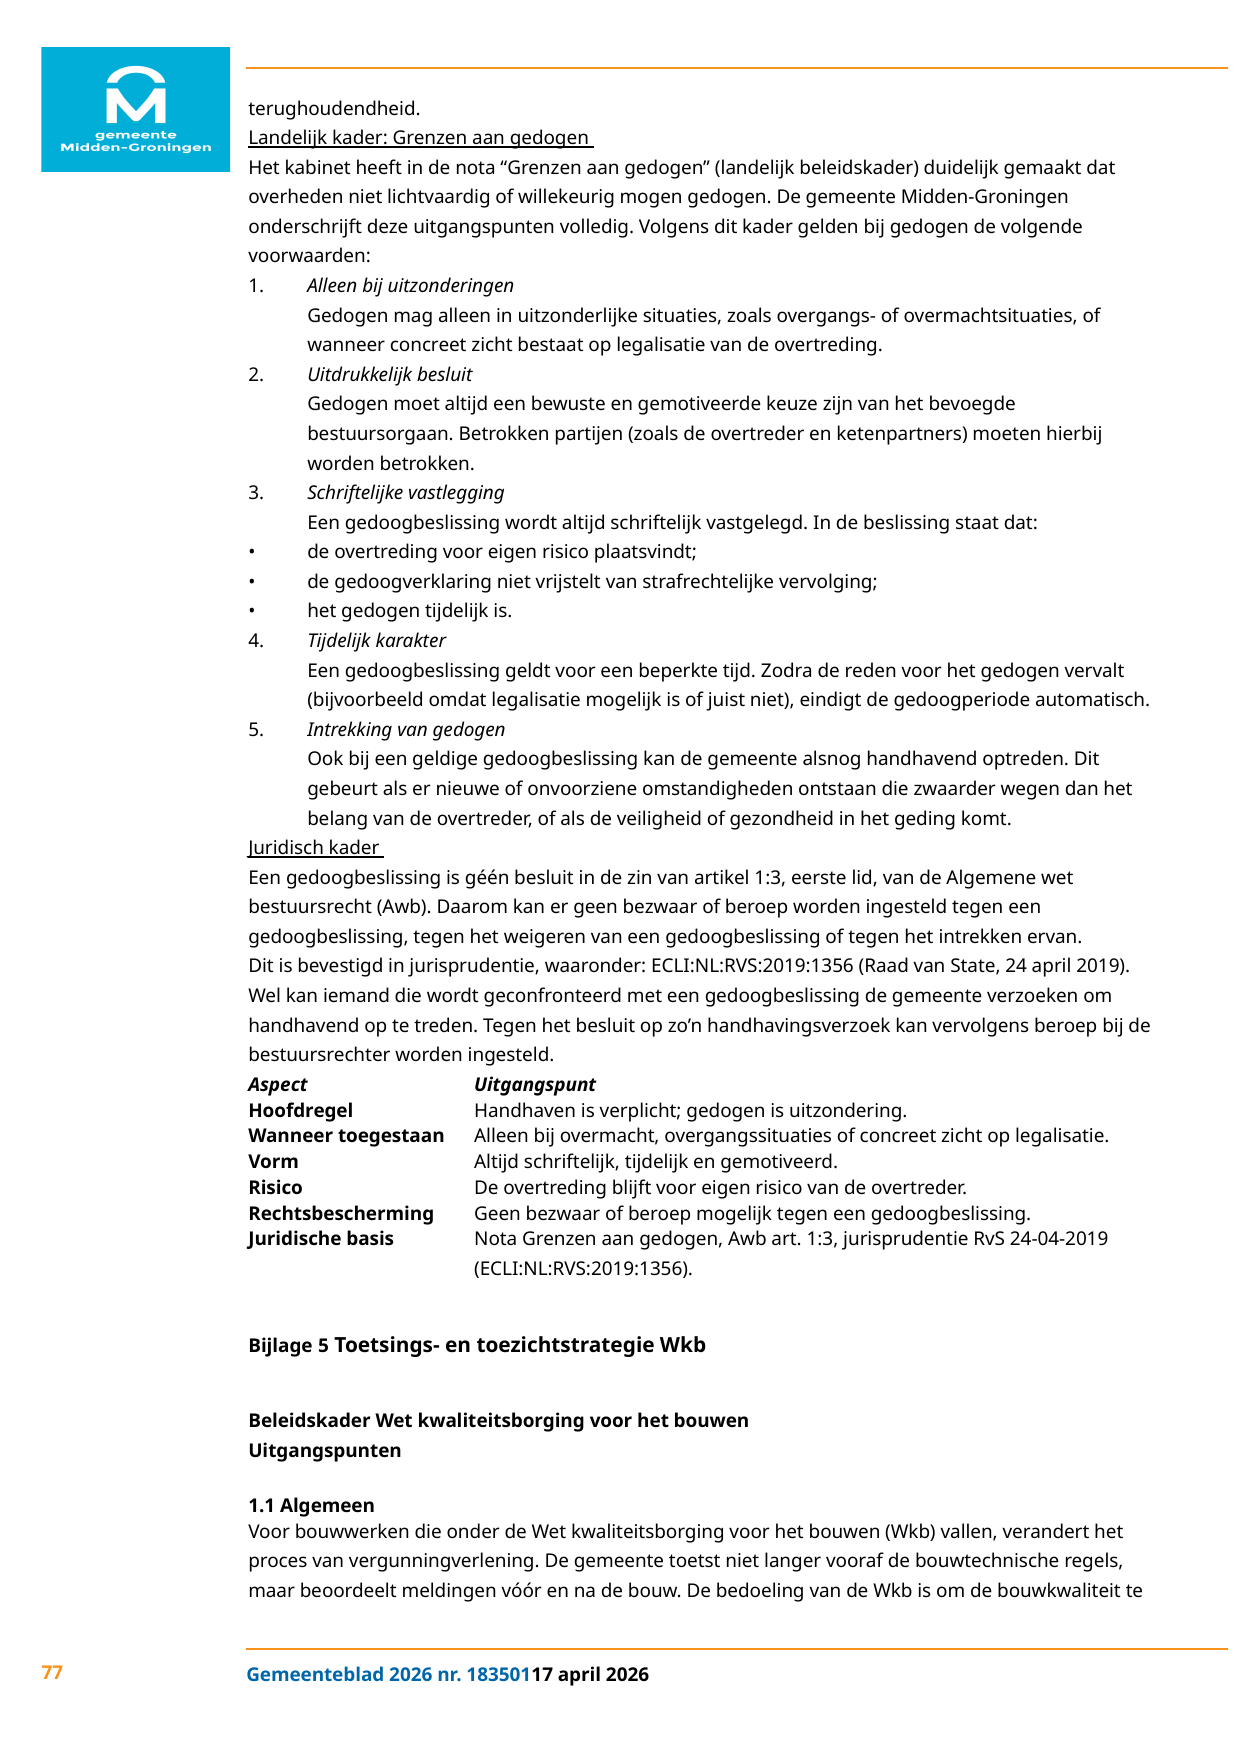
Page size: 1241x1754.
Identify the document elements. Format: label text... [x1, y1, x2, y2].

text Een gedoogbeslissing is géén besluit in de zin van artikel 1:3, eerste lid, van de Algemene wet bestuursrecht (Awb). Daarom kan er geen bezwaar of beroep worden ingesteld tegen een gedoogbeslissing, tegen het weigeren van een gedoogbeslissing of tegen het intrekken ervan. [248, 864, 1152, 949]
list Intrekking van gedogen [248, 716, 1152, 742]
table_header Uitgangspunt [474, 1071, 1152, 1097]
table_cell Hoofdregel [248, 1097, 474, 1123]
table_cell Altijd schriftelijk, tijdelijk en gemotiveerd. [474, 1148, 1152, 1174]
list de gedoogverklaring niet vrijstelt van strafrechtelijke vervolging; [248, 568, 1152, 594]
table_cell Geen bezwaar of beroep mogelijk tegen een gedoogbeslissing. [474, 1200, 1152, 1226]
table_cell Alleen bij overmacht, overgangssituaties of concreet zicht op legalisatie. [474, 1123, 1152, 1148]
list Een gedoogbeslissing wordt altijd schriftelijk vastgelegd. In de beslissing staat dat: [248, 509, 1152, 535]
list Schriftelijke vastlegging [248, 479, 1152, 505]
text Dit is bevestigd in jurisprudentie, waaronder: ECLI:NL:RVS:2019:1356 (Raad van State, 24 april 2019). [248, 953, 1152, 978]
list Uitdrukkelijk besluit [248, 361, 1152, 387]
list Tijdelijk karakter [248, 627, 1152, 653]
text Het kabinet heeft in de nota “Grenzen aan gedogen” (landelijk beleidskader) duidelijk gemaakt dat overheden niet lichtvaardig of willekeurig mogen gedogen. De gemeente Midden-Groningen onderschrijft deze uitgangspunten volledig. Volgens dit kader gelden bij gedogen de volgende voorwaarden: [248, 154, 1152, 268]
list Gedogen moet altijd een bewuste en gemotiveerde keuze zijn van het bevoegde bestuursorgaan. Betrokken partijen (zoals de overtreder en ketenpartners) moeten hierbij worden betrokken. [248, 391, 1152, 476]
text Uitgangspunten [248, 1437, 1152, 1463]
text 1.1 Algemeen [248, 1492, 1152, 1518]
list het gedogen tijdelijk is. [248, 598, 1152, 623]
text terughoudendheid. [248, 95, 1152, 121]
table_cell Wanneer toegestaan [248, 1123, 474, 1148]
text Voor bouwwerken die onder de Wet kwaliteitsborging voor het bouwen (Wkb) vallen, verandert het proces van vergunningverlening. De gemeente toetst niet langer vooraf de bouwtechnische regels, maar beoordeelt meldingen vóór en na de bouw. De bedoeling van de Wkb is om de bouwkwaliteit te [248, 1518, 1152, 1603]
text Bijlage 5 Toetsings- en toezichtstrategie Wkb [248, 1330, 1152, 1358]
picture [107, 89, 165, 122]
list de overtreding voor eigen risico plaatsvindt; [248, 538, 1152, 564]
list Alleen bij uitzonderingen [248, 272, 1152, 298]
text Beleidskader Wet kwaliteitsborging voor het bouwen [248, 1407, 1152, 1433]
list Gedogen mag alleen in uitzonderlijke situaties, zoals overgangs- of overmachtsituaties, of wanneer concreet zicht bestaat op legalisatie van de overtreding. [248, 302, 1152, 357]
table_cell Risico [248, 1174, 474, 1200]
text Wel kan iemand die wordt geconfronteerd met een gedoogbeslissing de gemeente verzoeken om handhavend op te treden. Tegen het besluit op zo’n handhavingsverzoek kan vervolgens beroep bij de bestuursrechter worden ingesteld. [248, 982, 1152, 1067]
list Een gedoogbeslissing geldt voor een beperkte tijd. Zodra de reden voor het gedogen vervalt (bijvoorbeeld omdat legalisatie mogelijk is of juist niet), eindigt de gedoogperiode automatisch. [248, 657, 1152, 712]
picture [184, 146, 190, 153]
picture [108, 66, 164, 82]
table_cell Rechtsbescherming [248, 1200, 474, 1226]
text Juridisch kader [248, 834, 1152, 860]
table_header Aspect [248, 1071, 474, 1097]
table_cell De overtreding blijft voor eigen risico van de overtreder. [474, 1174, 1152, 1200]
text Landelijk kader: Grenzen aan gedogen [248, 124, 1152, 150]
table_cell Nota Grenzen aan gedogen, Awb art. 1:3, jurisprudentie RvS 24-04-2019 (ECLI:NL:RVS:2019:1356). [474, 1226, 1152, 1281]
table_cell Vorm [248, 1148, 474, 1174]
list Ook bij een geldige gedoogbeslissing kan de gemeente alsnog handhavend optreden. Dit gebeurt als er nieuwe of onvoorziene omstandigheden ontstaan die zwaarder wegen dan het belang van de overtreder, of als de veiligheid of gezondheid in het geding komt. [248, 746, 1152, 831]
table_cell Handhaven is verplicht; gedogen is uitzondering. [474, 1097, 1152, 1123]
table_cell Juridische basis [248, 1226, 474, 1281]
